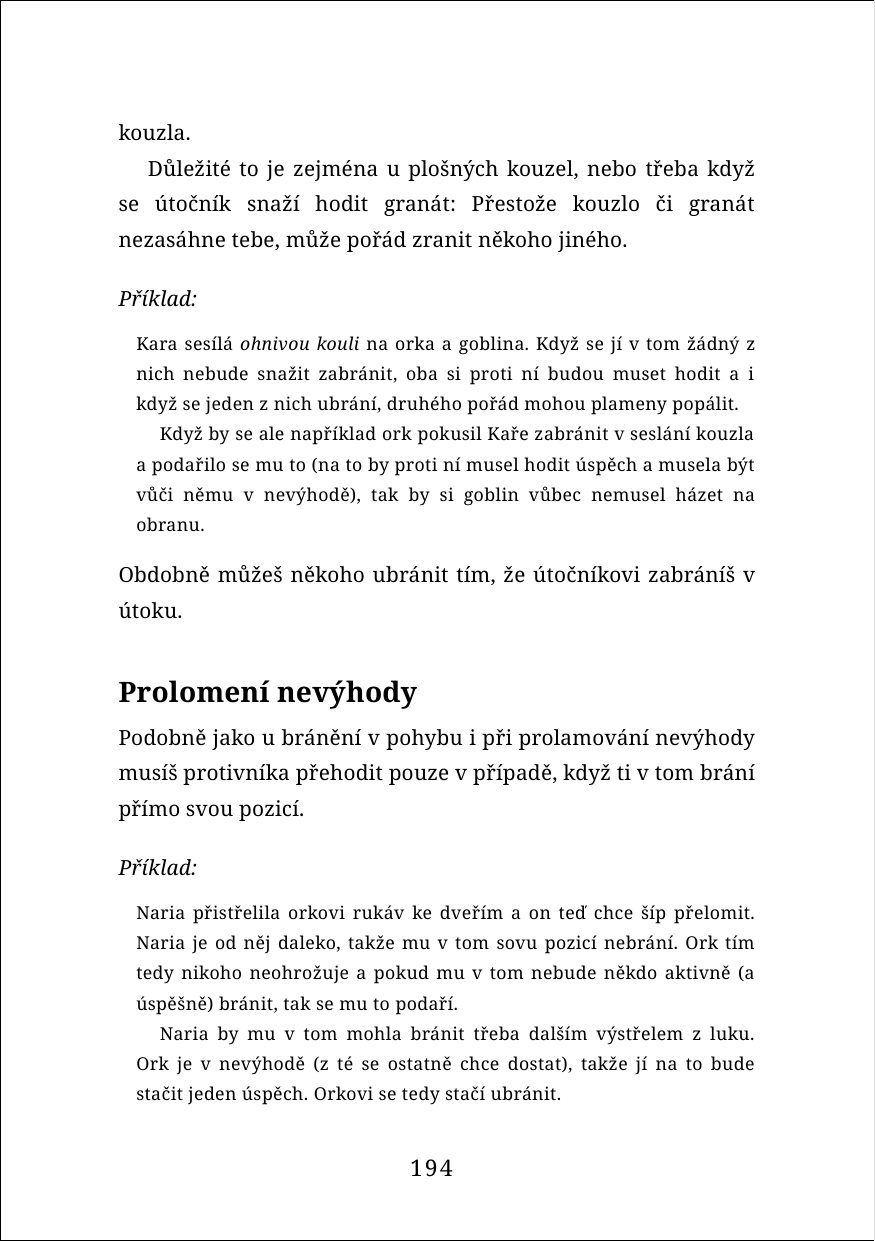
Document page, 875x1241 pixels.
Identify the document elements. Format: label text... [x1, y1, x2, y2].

text Příklad: [118, 284, 756, 312]
text Kara sesílá ohnivou kouli na orka a goblina. Když se jí v tom žádný z nich nebude snažit zabránit, oba si proti ní budou muset hodit a i když se jeden z nich ubrání, druhého pořád mohou plameny popálit. Když by se ale například ork pokusil Kaře zabránit v seslání kouzla a podařilo se mu to (na to by proti ní musel hodit úspěch a musela být vůči němu v nevýhodě), tak by si goblin vůbec nemusel házet na obranu. [136, 331, 756, 537]
text Příklad: [118, 853, 756, 882]
text kouzla. Důležité to je zejména u plošných kouzel, nebo třeba když se útočník snaží hodit granát: Přestože kouzlo či granát nezasáhne tebe, může pořád zranit někoho jiného. [118, 118, 756, 253]
text Naria přistřelila orkovi rukáv ke dveřím a on teď chce šíp přelomit. Naria je od něj daleko, takže mu v tom sovu pozicí nebrání. Ork tím tedy nikoho neohrožuje a pokud mu v tom nebude někdo aktivně (a úspěšně) bránit, tak se mu to podaří. Naria by mu v tom mohla bránit třeba dalším výstřelem z luku. Ork je v nevýhodě (z té se ostatně chce dostat), takže jí na to bude stačit jeden úspěch. Orkovi se tedy stačí ubránit. [136, 900, 756, 1106]
subtitle Prolomení nevýhody [118, 673, 756, 711]
text Podobně jako u bránění v pohybu i při prolamování nevýhody musíš protivníka přehodit pouze v případě, když ti v tom brání přímo svou pozicí. [118, 723, 756, 822]
text Obdobně můžeš někoho ubránit tím, že útočníkovi zabráníš v útoku. [118, 560, 756, 624]
